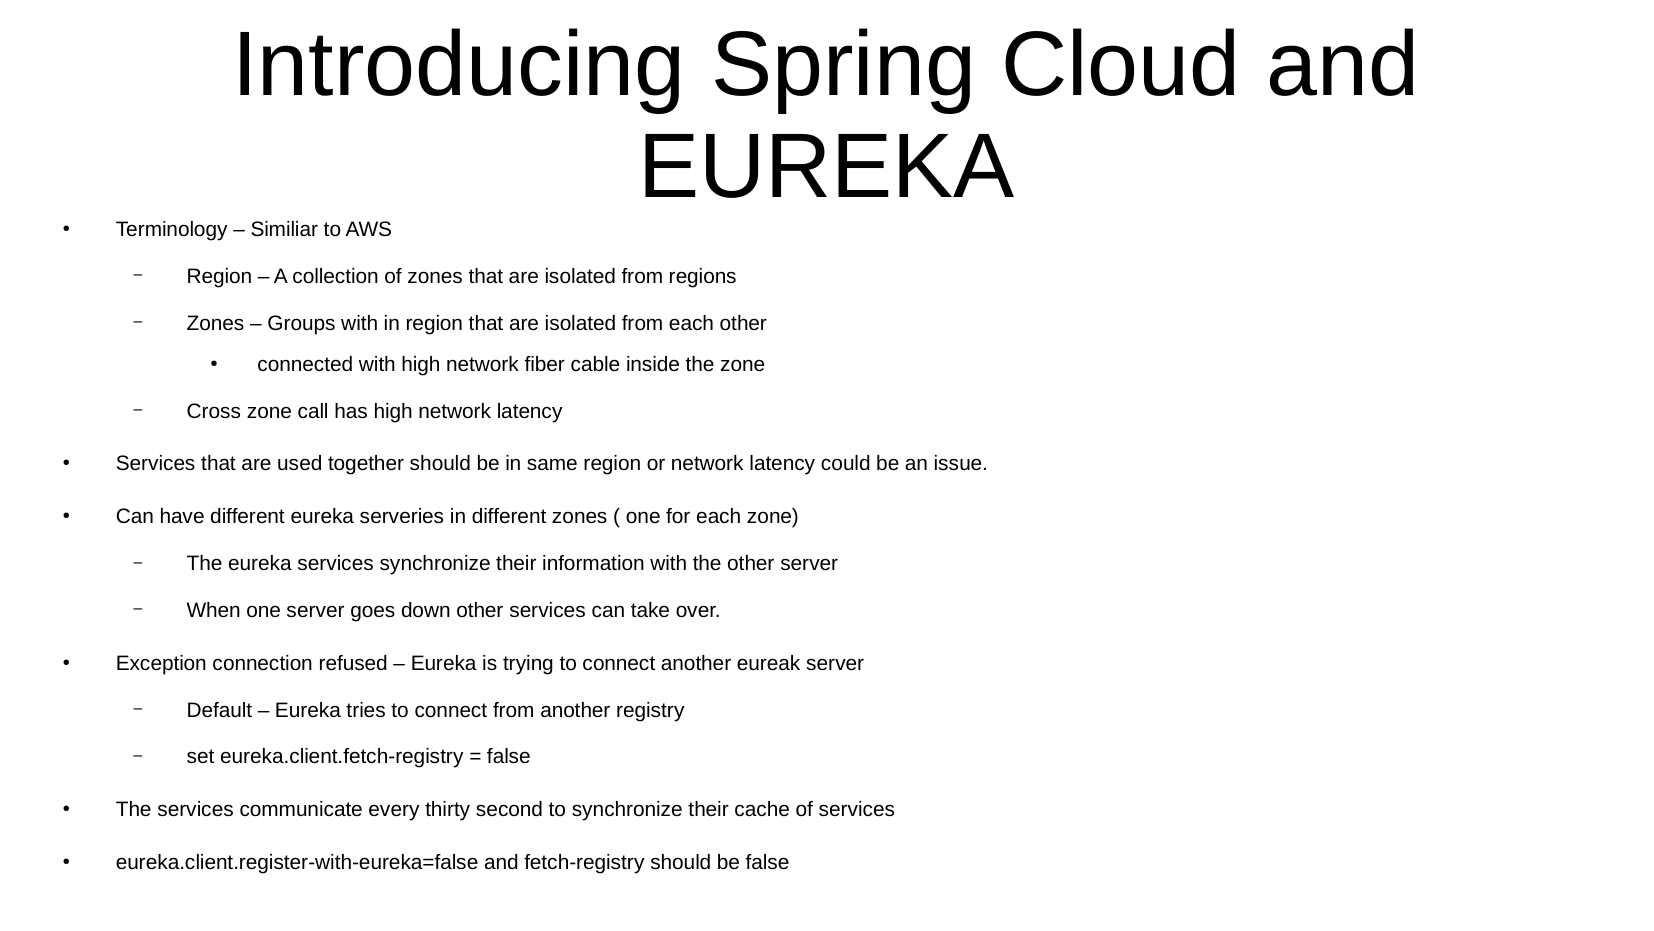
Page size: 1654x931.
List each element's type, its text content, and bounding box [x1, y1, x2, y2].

list Terminology – Similiar to AWS Region – A collection of zones that are isolated from regions Zones – Groups with in region that are isolated from each other connected with high network fiber cable inside the zone Cross zone call has high network latency Services that are used together should be in same region or network latency could be an issue. Can have different eureka serveries in different zones ( one for each zone) The eureka services synchronize their information with the other server When one server goes down other services can take over. Exception connection refused – Eureka is trying to connect another eureak server Default – Eureka tries to connect from another registry set eureka.client.fetch-registry = false The services communicate every thirty second to synchronize their cache of services eureka.client.register-with-eureka=false and fetch-registry should be false [45, 217, 1571, 901]
title Introducing Spring Cloud and EUREKA [82, 12, 1571, 217]
